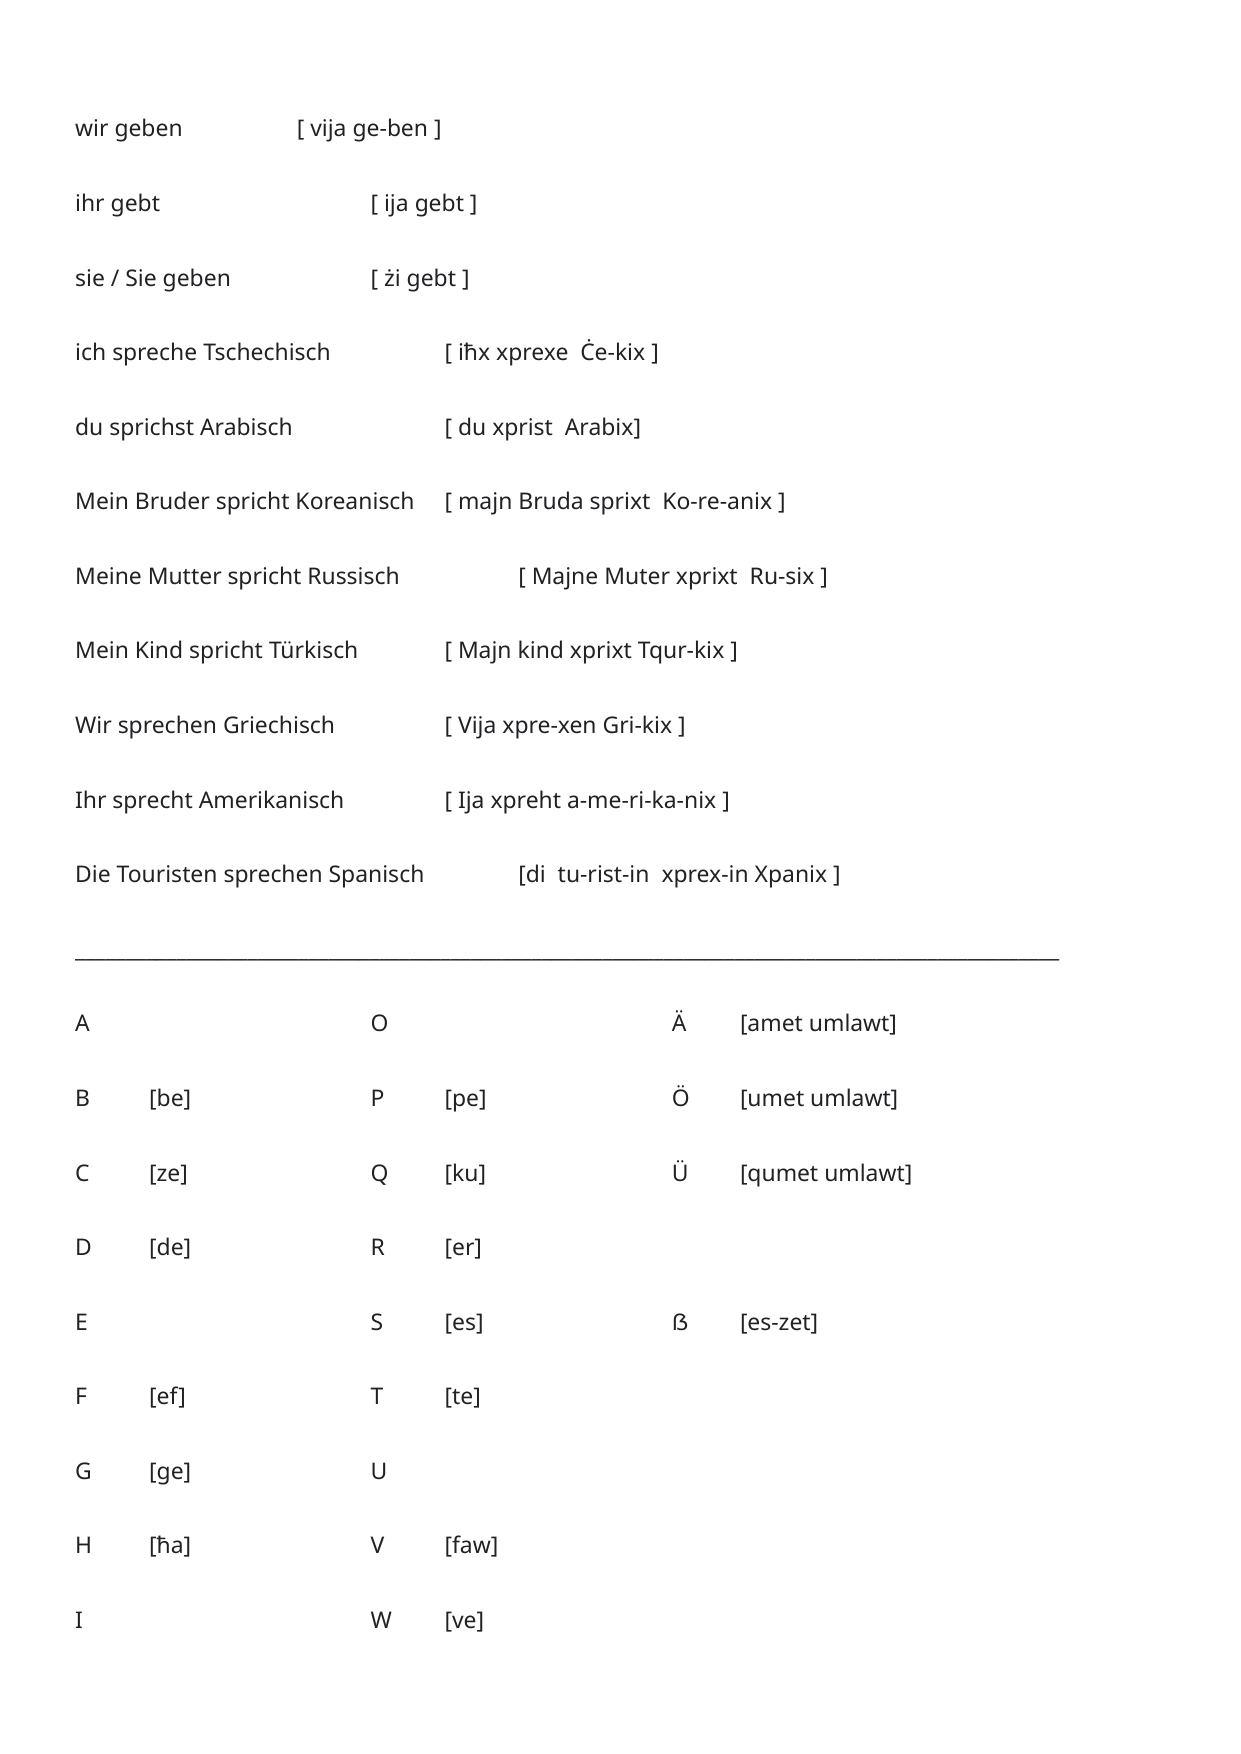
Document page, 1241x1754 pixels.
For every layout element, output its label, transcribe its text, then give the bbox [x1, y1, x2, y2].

text D [de] R [er] [75, 1231, 1165, 1262]
text I W [ve] [75, 1604, 1165, 1635]
text _________________________________________________________________________________________________ [75, 933, 1165, 964]
text du sprichst Arabisch [ du xprist Arabix] [75, 411, 1165, 442]
text Wir sprechen Griechisch [ Vija xpre-xen Gri-kix ] [75, 709, 1165, 740]
text Die Touristen sprechen Spanisch [di tu-rist-in xprex-in Xpanix ] [75, 858, 1165, 889]
text ihr gebt [ ija gebt ] [75, 187, 1165, 218]
text H [ħa] V [faw] [75, 1529, 1165, 1561]
text G [ge] U [75, 1455, 1165, 1486]
text sie / Sie geben [ żi gebt ] [75, 261, 1165, 293]
text Meine Mutter spricht Russisch [ Majne Muter xprixt Ru-six ] [75, 560, 1165, 591]
text C [ze] Q [ku] Ü [qumet umlawt] [75, 1156, 1165, 1188]
text F [ef] T [te] [75, 1380, 1165, 1411]
text A O Ä [amet umlawt] [75, 1007, 1165, 1038]
text E S [es] ẞ [es-zet] [75, 1306, 1165, 1337]
text Mein Kind spricht Türkisch [ Majn kind xprixt Tqur-kix ] [75, 634, 1165, 666]
text Ihr sprecht Amerikanisch [ Ija xpreht a-me-ri-ka-nix ] [75, 783, 1165, 815]
text B [be] P [pe] Ö [umet umlawt] [75, 1082, 1165, 1113]
text ich spreche Tschechisch [ iħx xprexe Ċe-kix ] [75, 336, 1165, 367]
text wir geben [ vija ge-ben ] [75, 112, 1165, 143]
text Mein Bruder spricht Koreanisch [ majn Bruda sprixt Ko-re-anix ] [75, 485, 1165, 516]
